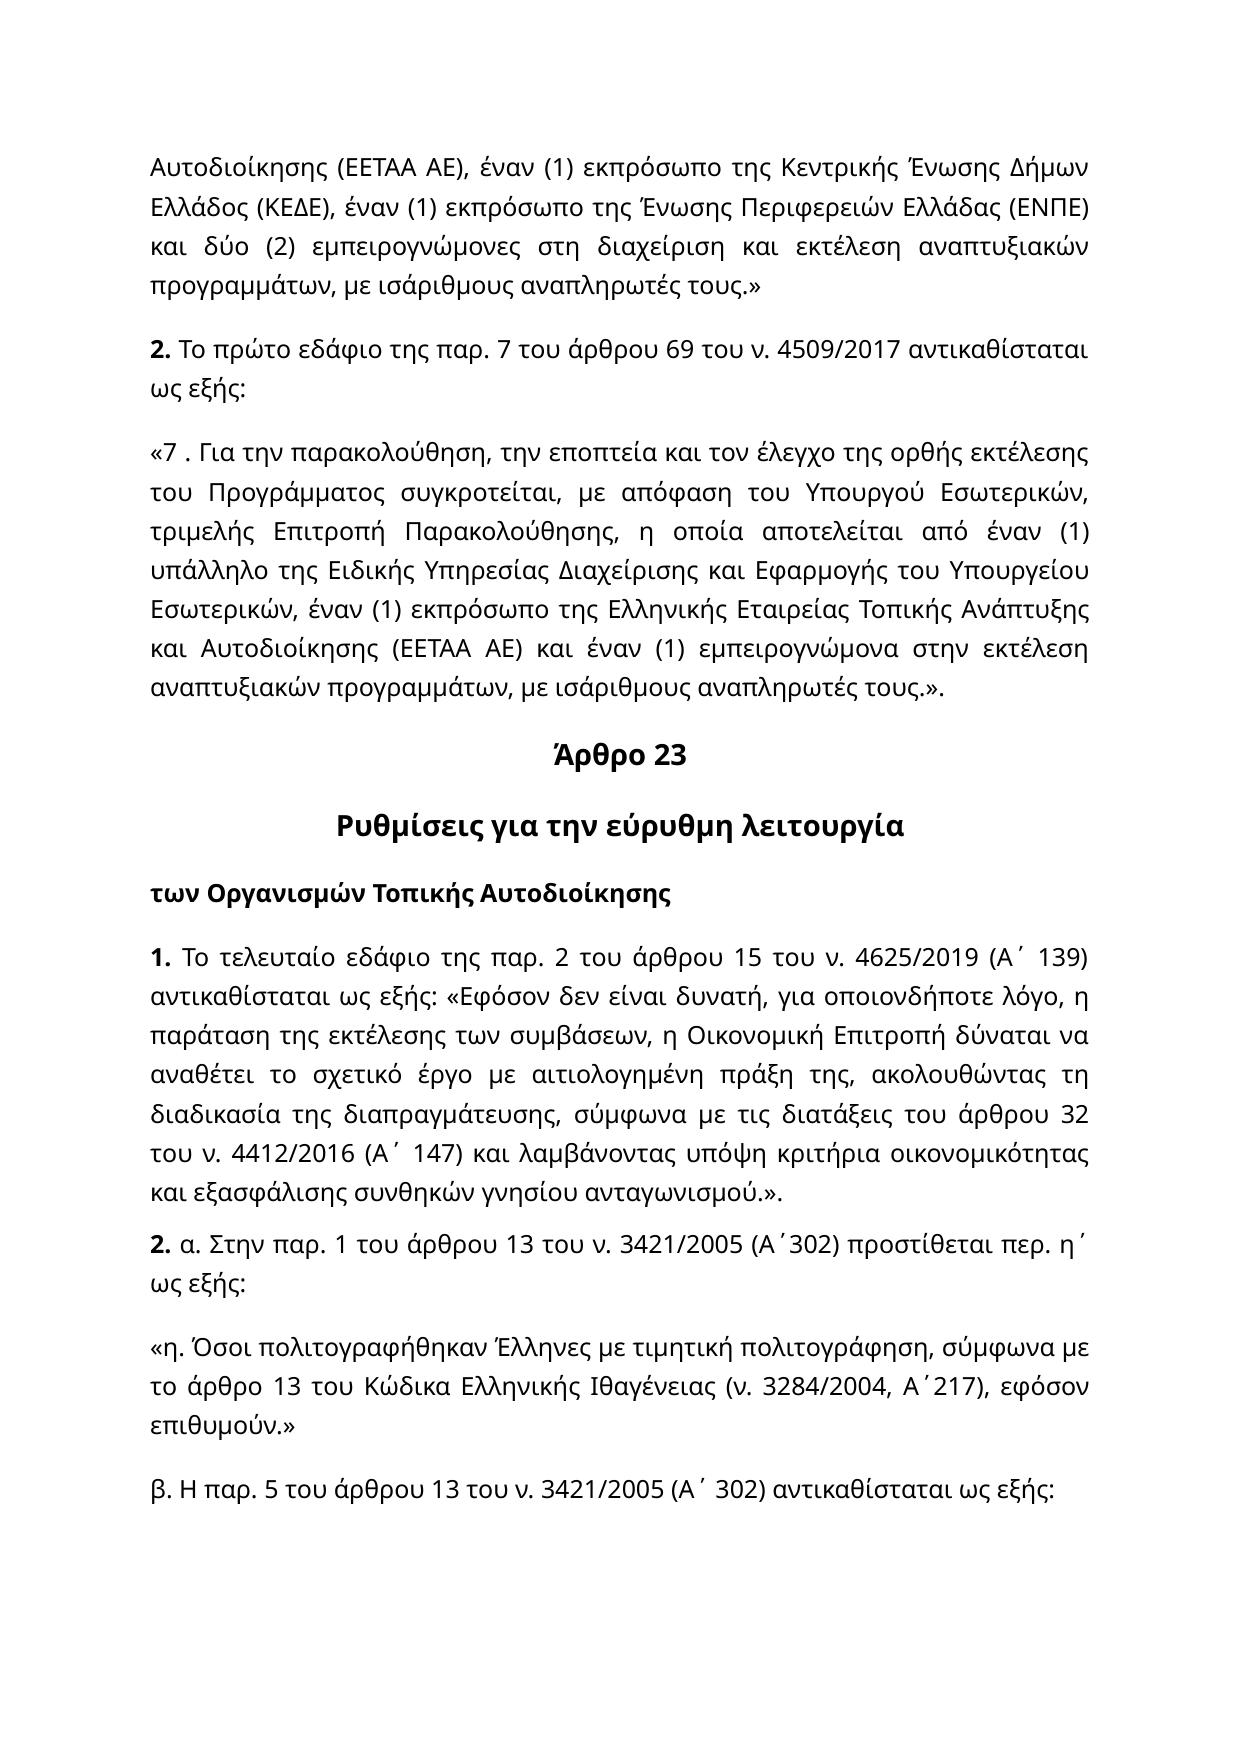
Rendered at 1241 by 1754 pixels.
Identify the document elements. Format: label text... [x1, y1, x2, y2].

text «7 . Για την παρακολούθηση, την εποπτεία και τον έλεγχο της ορθής εκτέλεσης του Προγράμματος συγκροτείται, με απόφαση του Υπουργού Εσωτερικών, τριμελής Επιτροπή Παρακολούθησης, η οποία αποτελείται από έναν (1) υπάλληλο της Ειδικής Υπηρεσίας Διαχείρισης και Εφαρμογής του Υπουργείου Εσωτερικών, έναν (1) εκπρόσωπο της Ελληνικής Εταιρείας Τοπικής Ανάπτυξης και Αυτοδιοίκησης (ΕΕΤΑΑ ΑΕ) και έναν (1) εμπειρογνώμονα στην εκτέλεση αναπτυξιακών προγραμμάτων, με ισάριθμους αναπληρωτές τους.». [150, 435, 1090, 704]
subtitle Άρθρο 23 [150, 734, 1090, 774]
text 2. α. Στην παρ. 1 του άρθρου 13 του ν. 3421/2005 (Α΄302) προστίθεται περ. η΄ ως εξής: [150, 1226, 1090, 1299]
text «η. Όσοι πολιτογραφήθηκαν Έλληνες με τιμητική πολιτογράφηση, σύμφωνα με το άρθρο 13 του Κώδικα Ελληνικής Ιθαγένειας (ν. 3284/2004, Α΄217), εφόσον επιθυμούν.» [150, 1329, 1090, 1442]
subtitle Ρυθμίσεις για την εύρυθμη λειτουργία [150, 805, 1090, 844]
text των Οργανισμών Τοπικής Αυτοδιοίκησης [150, 875, 1090, 909]
text 1. Το τελευταίο εδάφιο της παρ. 2 του άρθρου 15 του ν. 4625/2019 (Α΄ 139) αντικαθίσταται ως εξής: «Εφόσον δεν είναι δυνατή, για οποιονδήποτε λόγο, η παράταση της εκτέλεσης των συμβάσεων, η Οικονομική Επιτροπή δύναται να αναθέτει το σχετικό έργο με αιτιολογημένη πράξη της, ακολουθώντας τη διαδικασία της διαπραγμάτευσης, σύμφωνα με τις διατάξεις του άρθρου 32 του ν. 4412/2016 (Α΄ 147) και λαμβάνοντας υπόψη κριτήρια οικονομικότητας και εξασφάλισης συνθηκών γνησίου ανταγωνισμού.». [150, 939, 1090, 1209]
text 2. Το πρώτο εδάφιο της παρ. 7 του άρθρου 69 του ν. 4509/2017 αντικαθίσταται ως εξής: [150, 332, 1090, 405]
text Αυτοδιοίκησης (ΕΕΤΑΑ ΑΕ), έναν (1) εκπρόσωπο της Κεντρικής Ένωσης Δήμων Ελλάδος (ΚΕΔΕ), έναν (1) εκπρόσωπο της Ένωσης Περιφερειών Ελλάδας (ΕΝΠΕ) και δύο (2) εμπειρογνώμονες στη διαχείριση και εκτέλεση αναπτυξιακών προγραμμάτων, με ισάριθμους αναπληρωτές τους.» [150, 150, 1090, 302]
text β. Η παρ. 5 του άρθρου 13 του ν. 3421/2005 (Α΄ 302) αντικαθίσταται ως εξής: [150, 1472, 1090, 1506]
